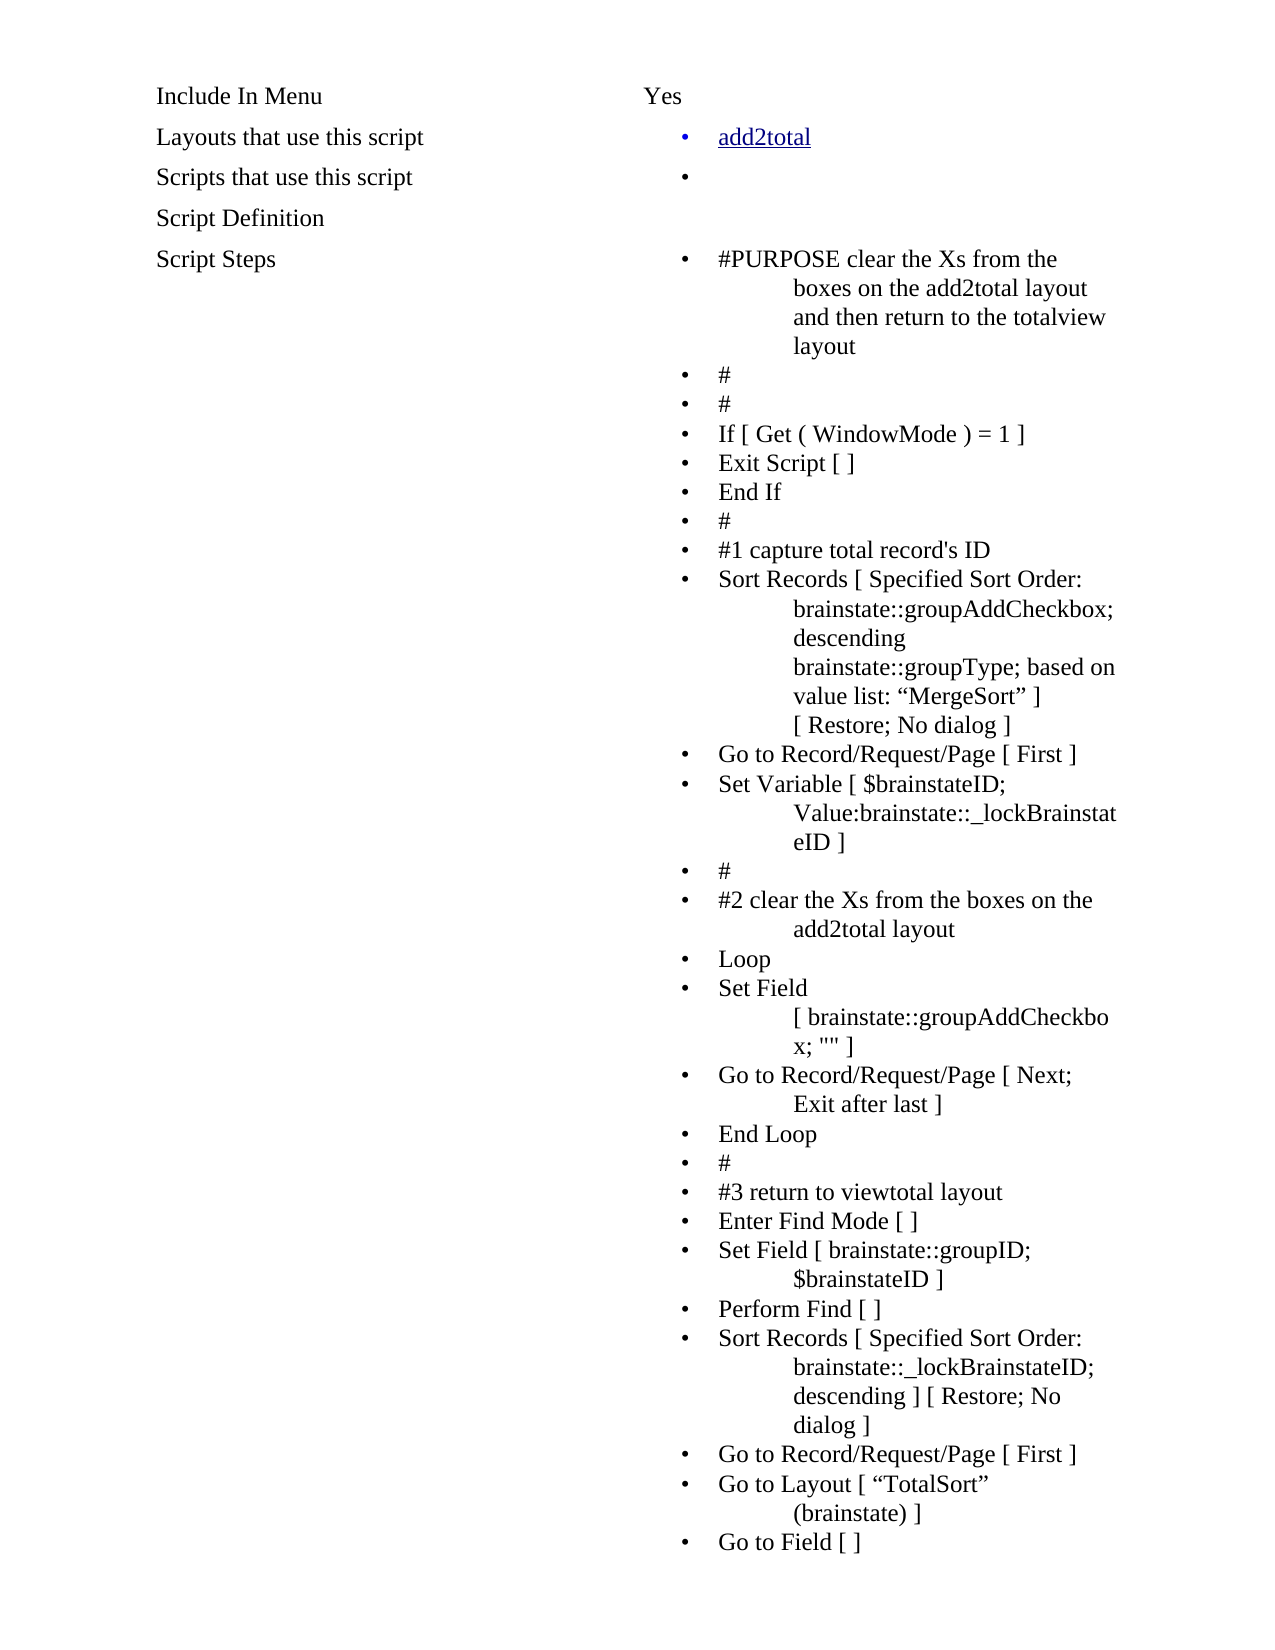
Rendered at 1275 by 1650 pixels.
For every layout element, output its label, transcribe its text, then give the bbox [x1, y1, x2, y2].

table_cell Script Definition [150, 197, 637, 237]
table_cell Scripts that use this script [150, 156, 637, 197]
table_cell [638, 156, 1125, 197]
table_cell Layouts that use this script [150, 116, 637, 156]
table_cell #PURPOSE clear the Xs from the boxes on the add2total layout and then return to the totalview layout # # If [ Get ( WindowMode ) = 1 ] Exit Script [ ] End If # #1 capture total record's ID Sort Records [ Specified Sort Order: brainstate::groupAddCheckbox; descending brainstate::groupType; based on value list: “MergeSort” ] [ Restore; No dialog ] Go to Record/Request/Page [ First ] Set Variable [ $brainstateID; Value:brainstate::_lockBrainstateID ] # #2 clear the Xs from the boxes on the add2total layout Loop Set Field [ brainstate::groupAddCheckbox; "" ] Go to Record/Request/Page [ Next; Exit after last ] End Loop # #3 return to viewtotal layout Enter Find Mode [ ] Set Field [ brainstate::groupID; $brainstateID ] Perform Find [ ] Sort Records [ Specified Sort Order: brainstate::_lockBrainstateID; descending ] [ Restore; No dialog ] Go to Record/Request/Page [ First ] Go to Layout [ “TotalSort” (brainstate) ] Go to Field [ ] [638, 238, 1125, 1561]
table_cell Include In Menu [150, 75, 637, 116]
table_cell Script Steps [150, 238, 637, 1561]
table_cell Yes [638, 75, 1125, 116]
table_cell add2total [638, 116, 1125, 156]
